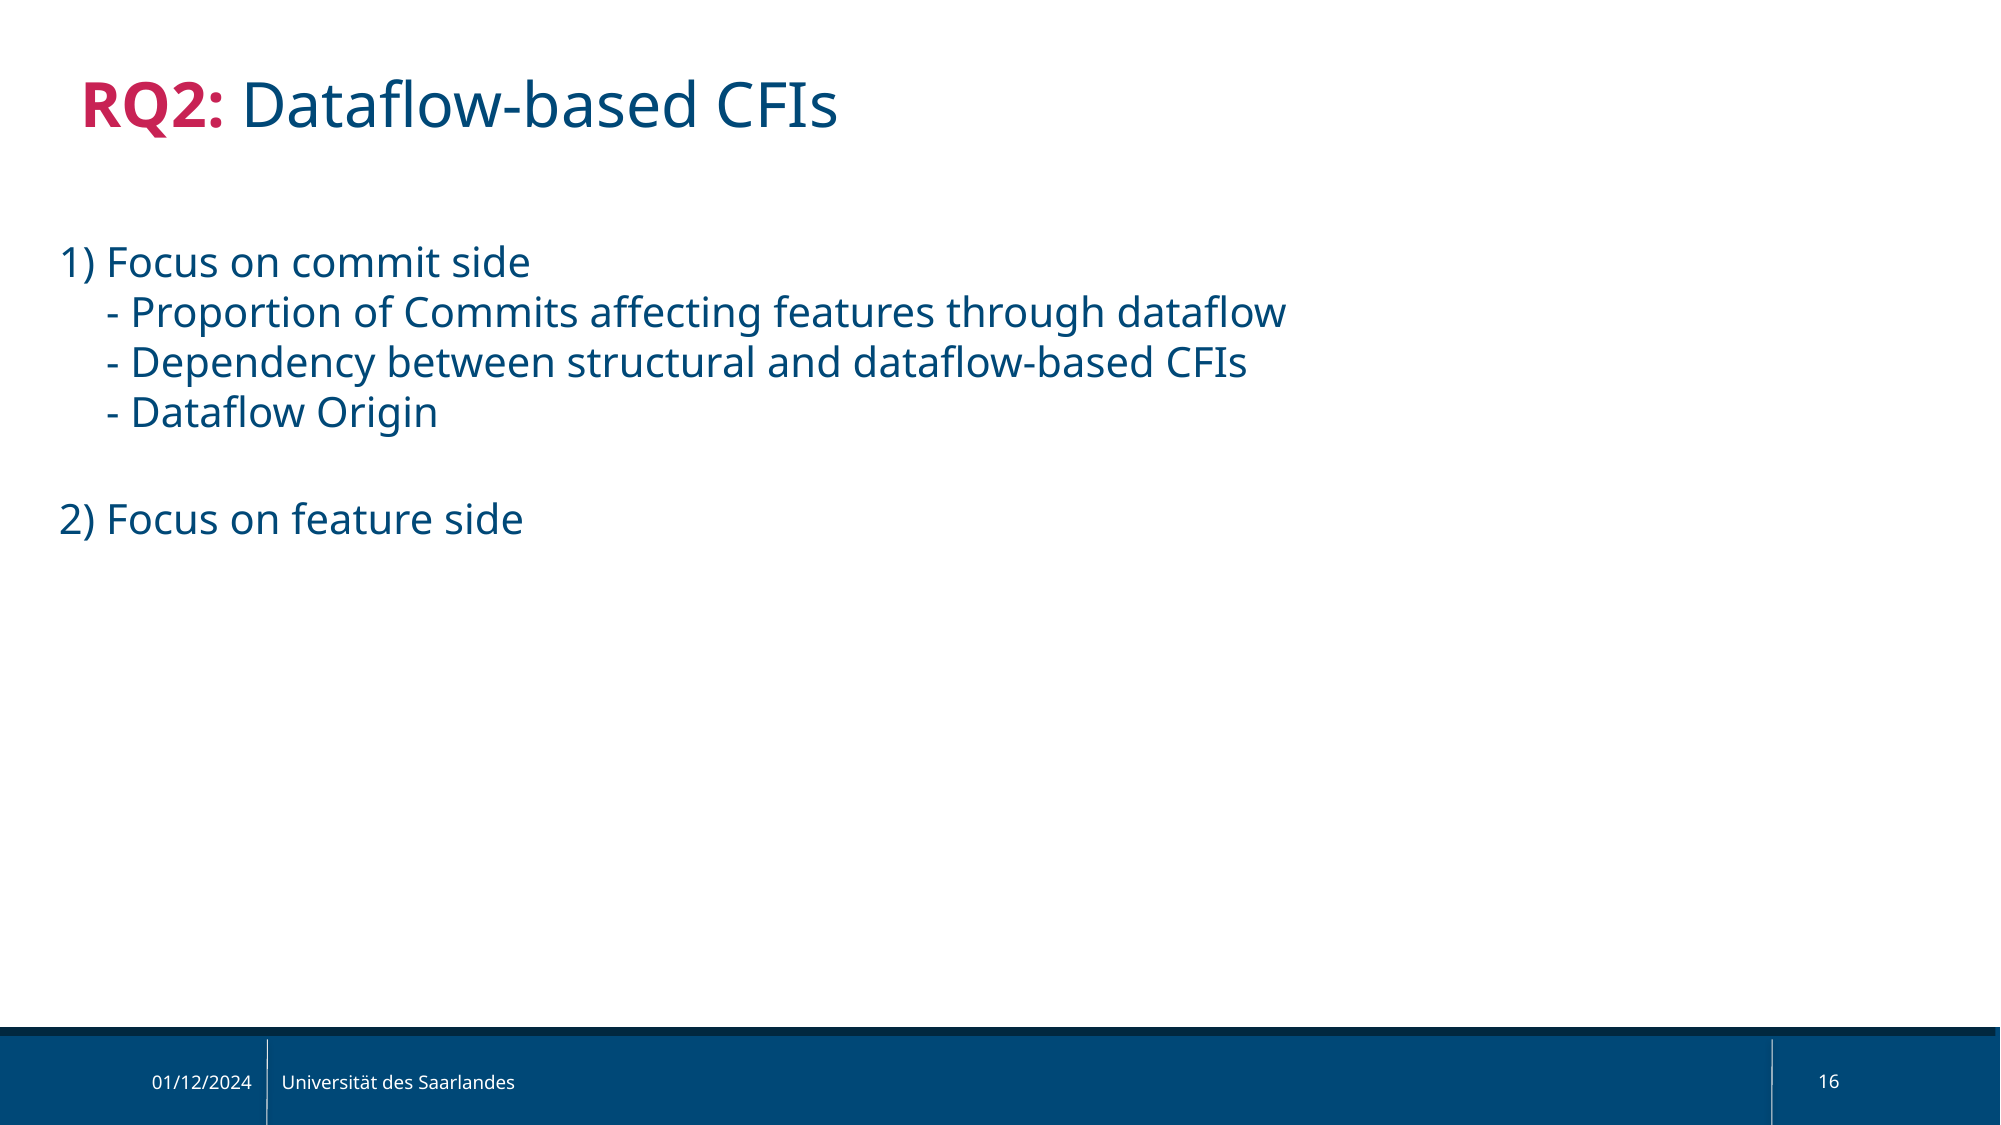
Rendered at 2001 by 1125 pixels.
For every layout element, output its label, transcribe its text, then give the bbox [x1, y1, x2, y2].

list RQ2: Dataflow-based CFIs [65, 57, 810, 170]
list 01/12/2024 [810, 57, 1521, 170]
text_box [1803, 1052, 2000, 1113]
text_box 01/12/2024 [65, 1053, 266, 1113]
list Focus on commit side - Proportion of Commits affecting features through dataflow - Dependency between structural and dataflow-based CFIs - Dataflow Origin Focus on feature side [59, 178, 1654, 886]
text_box Universität des Saarlandes [266, 1052, 1741, 1113]
list [65, 57, 775, 111]
